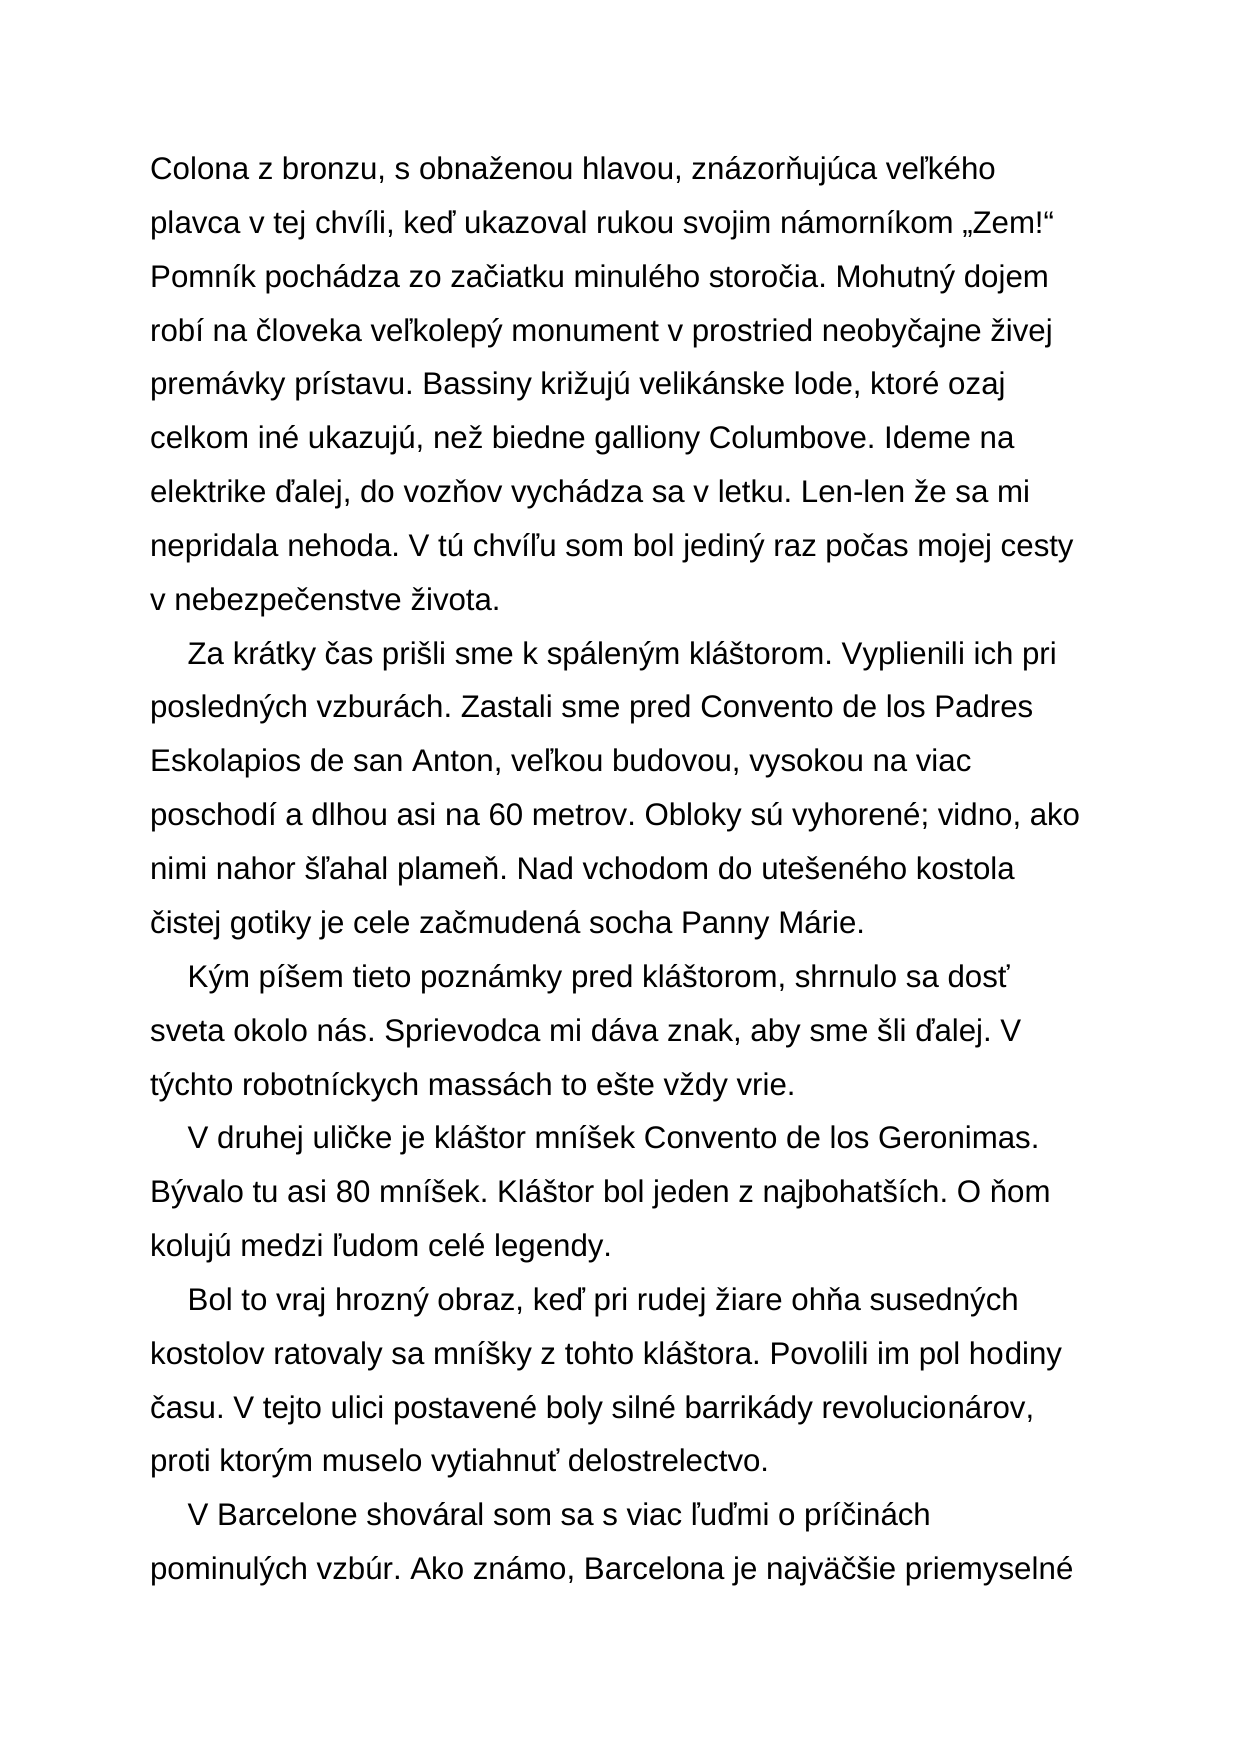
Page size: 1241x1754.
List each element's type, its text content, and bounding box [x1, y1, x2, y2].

text Kým píšem tieto poznámky pred kláštorom, shrnulo sa dosť sveta okolo nás. Sprievodca mi dáva znak, aby sme šli ďalej. V týchto robotníckych massách to ešte vždy vrie. [150, 958, 1091, 1101]
text Colona z bronzu, s obnaženou hlavou, znázorňujúca veľkého plavca v tej chvíli, keď ukazoval rukou svojim námorníkom „Zem!“ Pomník pochádza zo začiatku minulého storočia. Mohutný dojem robí na človeka veľkolepý monument v prostried neobyčajne živej premávky prístavu. Bassiny križujú velikánske lode, ktoré ozaj celkom iné ukazujú, než biedne galliony Columbove. Ideme na elektrike ďalej, do vozňov vychádza sa v letku. Len-len že sa mi nepridala nehoda. V tú chvíľu som bol jediný raz počas mojej cesty v nebezpečenstve života. [150, 150, 1091, 617]
text V Barcelone shováral som sa s viac ľuďmi o príčinách pominulých vzbúr. Ako známo, Barcelona je najväčšie priemyselné [150, 1496, 1091, 1586]
text Bol to vraj hrozný obraz, keď pri rudej žiare ohňa susedných kostolov ratovaly sa mníšky z tohto kláštora. Povolili im pol ho­diny času. V tejto ulici postavené boly silné barrikády revolucio­nárov, proti ktorým muselo vytiahnuť delostrelectvo. [150, 1281, 1091, 1478]
text V druhej uličke je kláštor mníšek Convento de los Geronimas. Bývalo tu asi 80 mníšek. Kláštor bol jeden z najbohatších. O ňom kolujú medzi ľudom celé legendy. [150, 1119, 1091, 1263]
text Za krátky čas prišli sme k spáleným kláštorom. Vyplienili ich pri posledných vzburách. Zastali sme pred Convento de los Padres Eskolapios de san Anton, veľkou budovou, vysokou na viac poschodí a dlhou asi na 60 metrov. Obloky sú vyhorené; vidno, ako nimi nahor šľahal plameň. Nad vchodom do utešeného kostola čistej gotiky je cele začmudená socha Panny Márie. [150, 635, 1091, 940]
